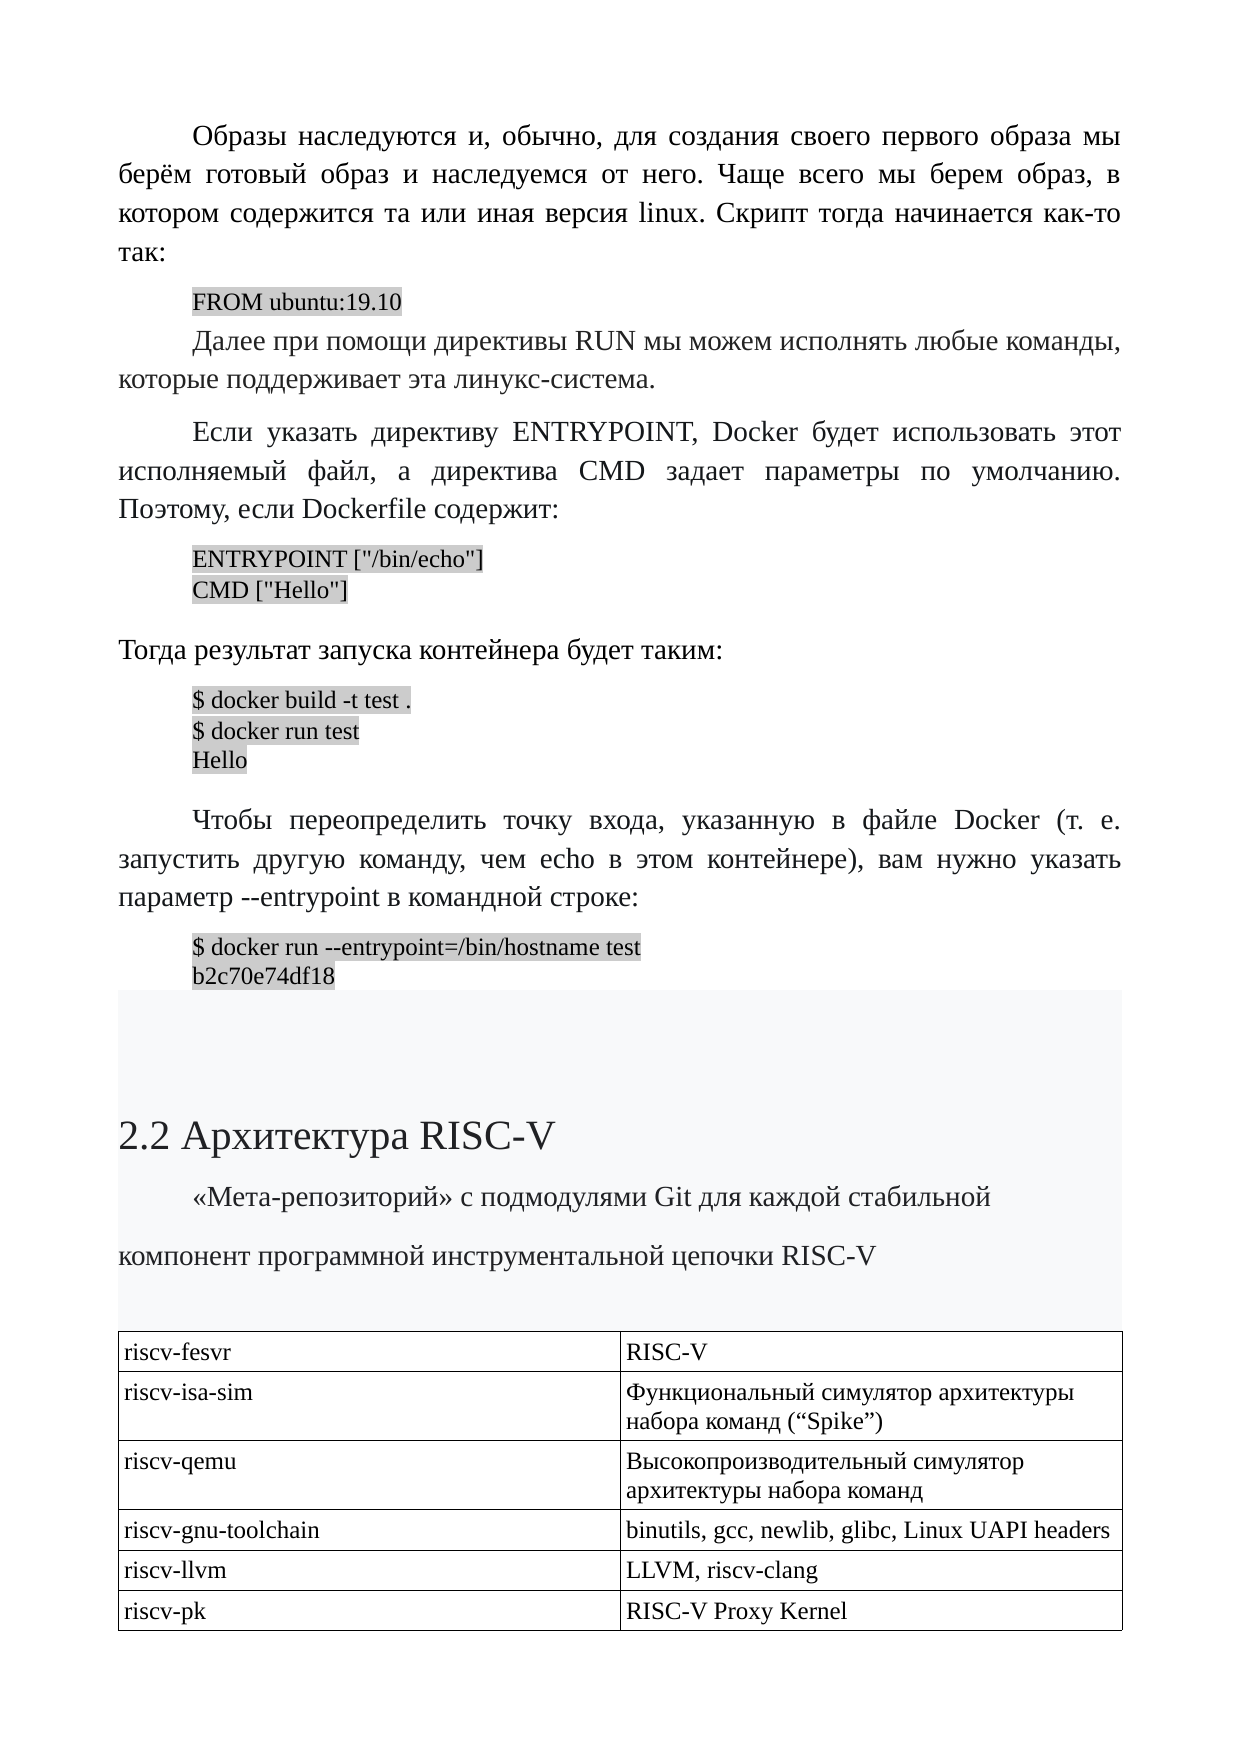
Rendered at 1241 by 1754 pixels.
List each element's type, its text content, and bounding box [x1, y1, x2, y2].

table_cell Высокопроизводительный симулятор архитектуры набора команд [621, 1441, 1122, 1509]
text 2.2 Архитектура RISC-V [118, 1102, 1122, 1159]
table_header riscv-fesvr [119, 1332, 620, 1371]
text b2c70e74df18 [118, 961, 1122, 990]
text Тогда результат запуска контейнера будет таким: [118, 632, 1122, 666]
text Образы наследуются и, обычно, для создания своего первого образа мы берём готовый образ и наследуемся от него. Чаще всего мы берем образ, в котором содержится та или иная версия linux. Скрипт тогда начинается как-то так: [118, 118, 1122, 267]
text «Мета-репозиторий» с подмодулями Git для каждой стабильной компонент программной инструментальной цепочки RISC-V [118, 1159, 1122, 1271]
text CMD ["Hello"] [118, 575, 1122, 604]
table_header RISC-V [621, 1332, 1122, 1371]
table_cell RISC-V Proxy Kernel [621, 1591, 1122, 1630]
table_cell riscv-pk [119, 1591, 620, 1630]
text Чтобы переопределить точку входа, указанную в файле Docker (т. е. запустить другую команду, чем echo в этом контейнере), вам нужно указать параметр --entrypoint в командной строке: [118, 802, 1122, 913]
text FROM ubuntu:19.10 Далее при помощи директивы RUN мы можем исполнять любые команды, которые поддерживает эта линукс-система. [118, 287, 1122, 395]
table_cell riscv-isa-sim [119, 1372, 620, 1440]
text $ docker build -t test . [118, 686, 1122, 716]
text Если указать директиву ENTRYPOINT, Docker будет использовать этот исполняемый файл, а директива CMD задает параметры по умолчанию. Поэтому, если Dockerfile содержит: [118, 414, 1122, 525]
text ENTRYPOINT ["/bin/echo"] [118, 544, 1122, 575]
table_cell riscv-qemu [119, 1441, 620, 1509]
table_cell LLVM, riscv-clang [621, 1551, 1122, 1590]
text $ docker run test [118, 716, 1122, 745]
text $ docker run --entrypoint=/bin/hostname test [118, 932, 1122, 961]
table_cell binutils, gcc, newlib, glibc, Linux UAPI headers [621, 1510, 1122, 1549]
table_cell Функциональный симулятор архитектуры набора команд (“Spike”) [621, 1372, 1122, 1440]
text Hello [118, 745, 1122, 774]
table_cell riscv-gnu-toolchain [119, 1510, 620, 1549]
table_cell riscv-llvm [119, 1551, 620, 1590]
